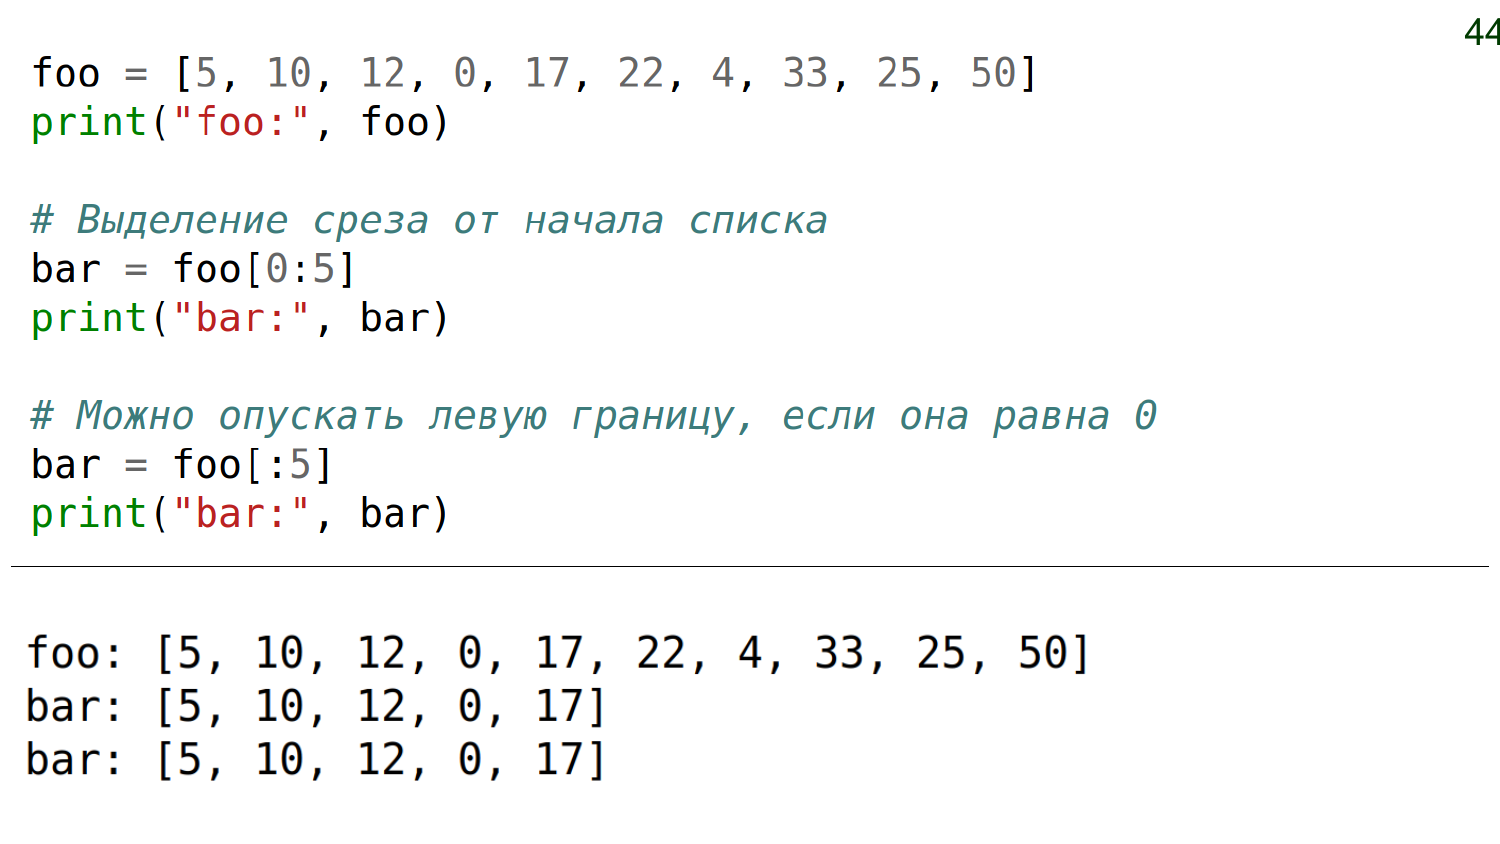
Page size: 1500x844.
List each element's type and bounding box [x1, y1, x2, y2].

picture [17, 624, 1093, 787]
picture [23, 41, 1170, 539]
